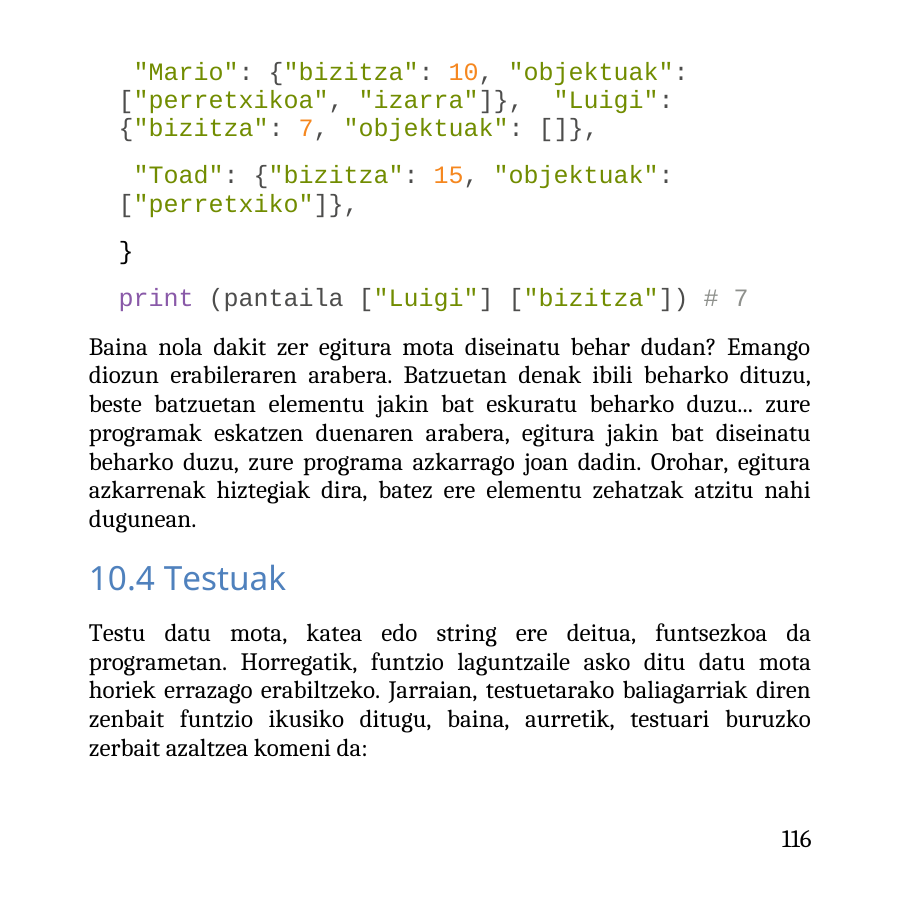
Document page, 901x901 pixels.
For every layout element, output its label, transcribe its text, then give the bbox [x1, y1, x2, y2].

text Baina nola dakit zer egitura mota diseinatu behar dudan? Emango diozun erabileraren arabera. Batzuetan denak ibili beharko dituzu, beste batzuetan elementu jakin bat eskuratu beharko duzu... zure programak eskatzen duenaren arabera, egitura jakin bat diseinatu beharko duzu, zure programa azkarrago joan dadin. Orohar, egitura azkarrenak hiztegiak dira, batez ere elementu zehatzak atzitu nahi dugunean. [89, 332, 811, 534]
text "Toad": {"bizitza": 15, "objektuak": ["perretxiko"]}, [118, 163, 811, 219]
text "Mario": {"bizitza": 10, "objektuak": ["perretxikoa", "izarra"]}, "Luigi": {"bizitza": 7, "objektuak": []}, [118, 59, 811, 144]
subtitle Testuak [89, 554, 811, 600]
text print (pantaila ["Luigi"] ["bizitza"]) # 7 [118, 285, 811, 314]
text Testu datu mota, katea edo string ere deitua, funtsezkoa da programetan. Horregatik, funtzio laguntzaile asko ditu datu mota horiek errazago erabiltzeko. Jarraian, testuetarako baliagarriak diren zenbait funtzio ikusiko ditugu, baina, aurretik, testuari buruzko zerbait azaltzea komeni da: [89, 619, 811, 762]
text } [118, 238, 811, 267]
